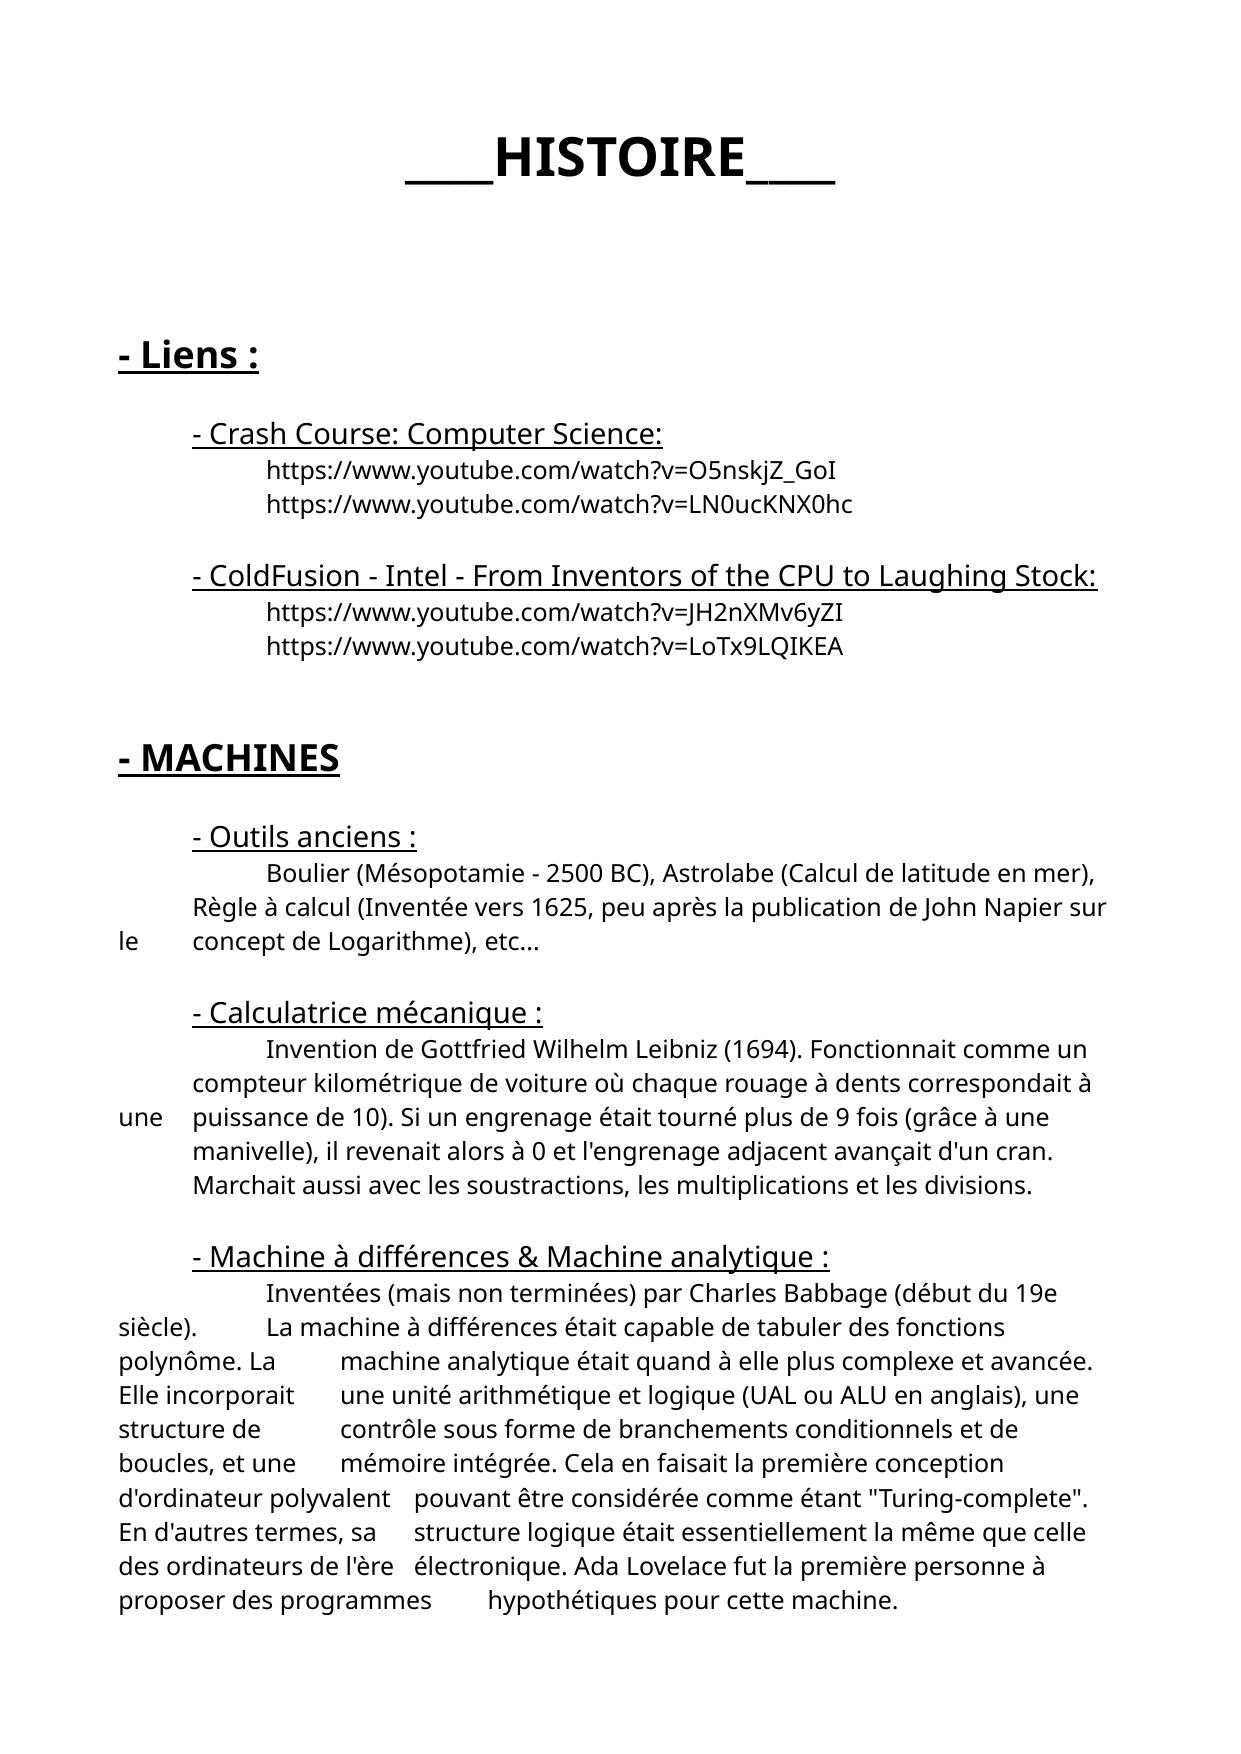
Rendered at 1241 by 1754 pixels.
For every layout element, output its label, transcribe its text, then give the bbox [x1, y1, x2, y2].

text - Calculatrice mécanique : [118, 992, 1122, 1032]
text - MACHINES [118, 731, 1122, 782]
text - Machine à différences & Machine analytique : [118, 1236, 1122, 1276]
text https://www.youtube.com/watch?v=O5nskjZ_GoI [118, 453, 1122, 487]
text Invention de Gottfried Wilhelm Leibniz (1694). Fonctionnait comme un compteur kilométrique de voiture où chaque rouage à dents correspondait à une puissance de 10). Si un engrenage était tourné plus de 9 fois (grâce à une manivelle), il revenait alors à 0 et l'engrenage adjacent avançait d'un cran. Marchait aussi avec les soustractions, les multiplications et les divisions. [118, 1032, 1122, 1202]
text - ColdFusion - Intel - From Inventors of the CPU to Laughing Stock: [118, 555, 1122, 595]
text https://www.youtube.com/watch?v=LN0ucKNX0hc [118, 487, 1122, 521]
text Inventées (mais non terminées) par Charles Babbage (début du 19e siècle). La machine à différences était capable de tabuler des fonctions polynôme. La machine analytique était quand à elle plus complexe et avancée. Elle incorporait une unité arithmétique et logique (UAL ou ALU en anglais), une structure de contrôle sous forme de branchements conditionnels et de boucles, et une mémoire intégrée. Cela en faisait la première conception d'ordinateur polyvalent pouvant être considérée comme étant "Turing-complete". En d'autres termes, sa structure logique était essentiellement la même que celle des ordinateurs de l'ère électronique. Ada Lovelace fut la première personne à proposer des programmes hypothétiques pour cette machine. [118, 1276, 1122, 1616]
text - Crash Course: Computer Science: [118, 413, 1122, 453]
text ____HISTOIRE____ [118, 118, 1122, 192]
text - Outils anciens : [118, 816, 1122, 856]
text https://www.youtube.com/watch?v=LoTx9LQIKEA [118, 629, 1122, 663]
text - Liens : [118, 328, 1122, 379]
text https://www.youtube.com/watch?v=JH2nXMv6yZI [118, 595, 1122, 629]
text Boulier (Mésopotamie - 2500 BC), Astrolabe (Calcul de latitude en mer), Règle à calcul (Inventée vers 1625, peu après la publication de John Napier sur le concept de Logarithme), etc... [118, 856, 1122, 958]
